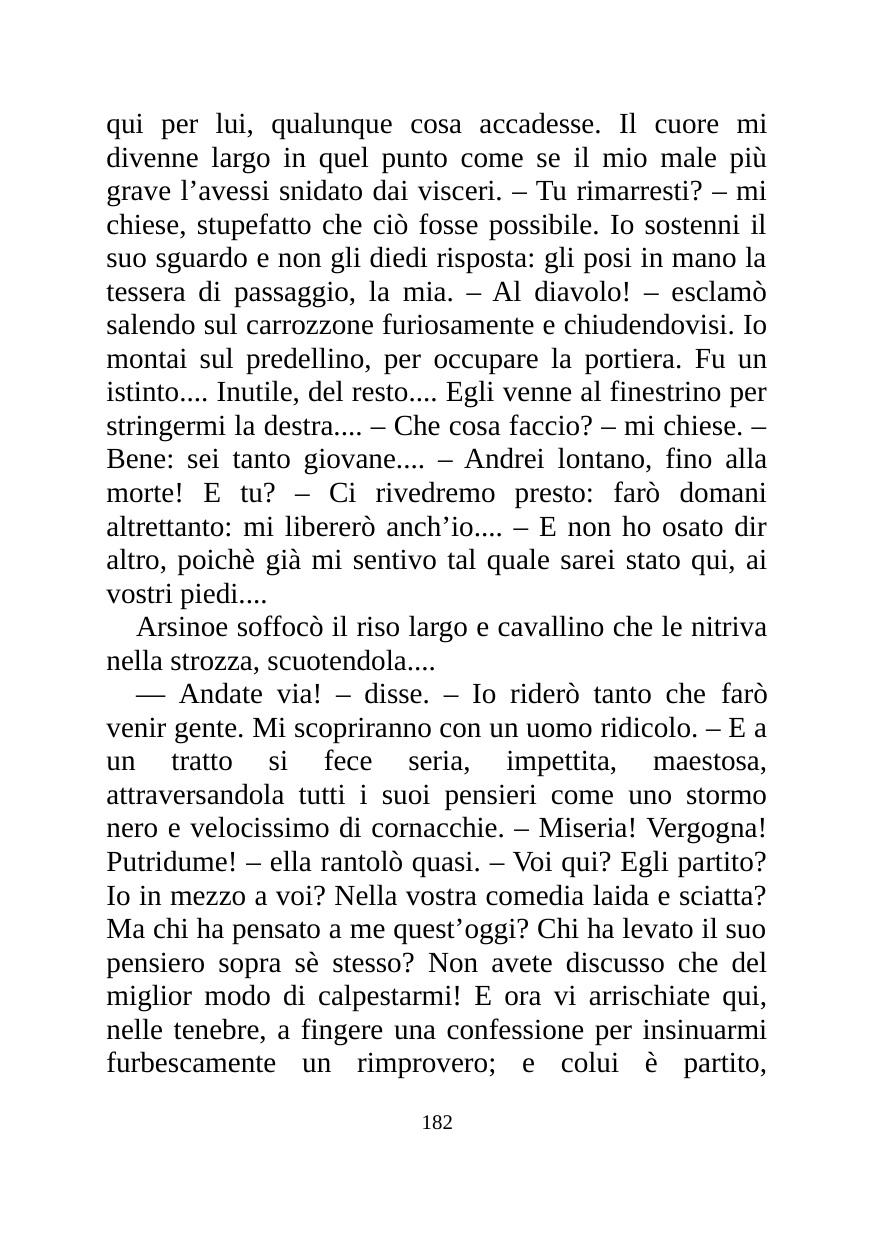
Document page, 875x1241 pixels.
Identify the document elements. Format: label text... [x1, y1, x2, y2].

text — Andate via! – disse. – Io riderò tanto che farò venir gente. Mi scopriranno con un uomo ridicolo. – E a un tratto si fece seria, impettita, maestosa, attraversandola tutti i suoi pensieri come uno stormo nero e velocissimo di cornacchie. – Miseria! Vergogna! Putridume! – ella rantolò quasi. – Voi qui? Egli partito? Io in mezzo a voi? Nella vostra comedia laida e sciatta? Ma chi ha pensato a me quest’oggi? Chi ha levato il suo pensiero sopra sè stesso? Non avete discusso che del miglior modo di calpestarmi! E ora vi arrischiate qui, nelle tenebre, a fingere una confessione per insinuarmi furbescamente un rimprovero; e colui è partito, [106, 676, 768, 1079]
text qui per lui, qualunque cosa accadesse. Il cuore mi divenne largo in quel punto come se il mio male più grave l’avessi snidato dai visceri. – Tu rimarresti? – mi chiese, stupefatto che ciò fosse possibile. Io sostenni il suo sguardo e non gli diedi risposta: gli posi in mano la tessera di passaggio, la mia. – Al diavolo! – esclamò salendo sul carrozzone furiosamente e chiudendovisi. Io montai sul predellino, per occupare la portiera. Fu un istinto.... Inutile, del resto.... Egli venne al finestrino per stringermi la destra.... – Che cosa faccio? – mi chiese. – Bene: sei tanto giovane.... – Andrei lontano, fino alla morte! E tu? – Ci rivedremo presto: farò domani altrettanto: mi libererò anch’io.... – E non ho osato dir altro, poichè già mi sentivo tal quale sarei stato qui, ai vostri piedi.... [106, 106, 768, 609]
text Arsinoe soffocò il riso largo e cavallino che le nitriva nella strozza, scuotendola.... [106, 609, 768, 676]
